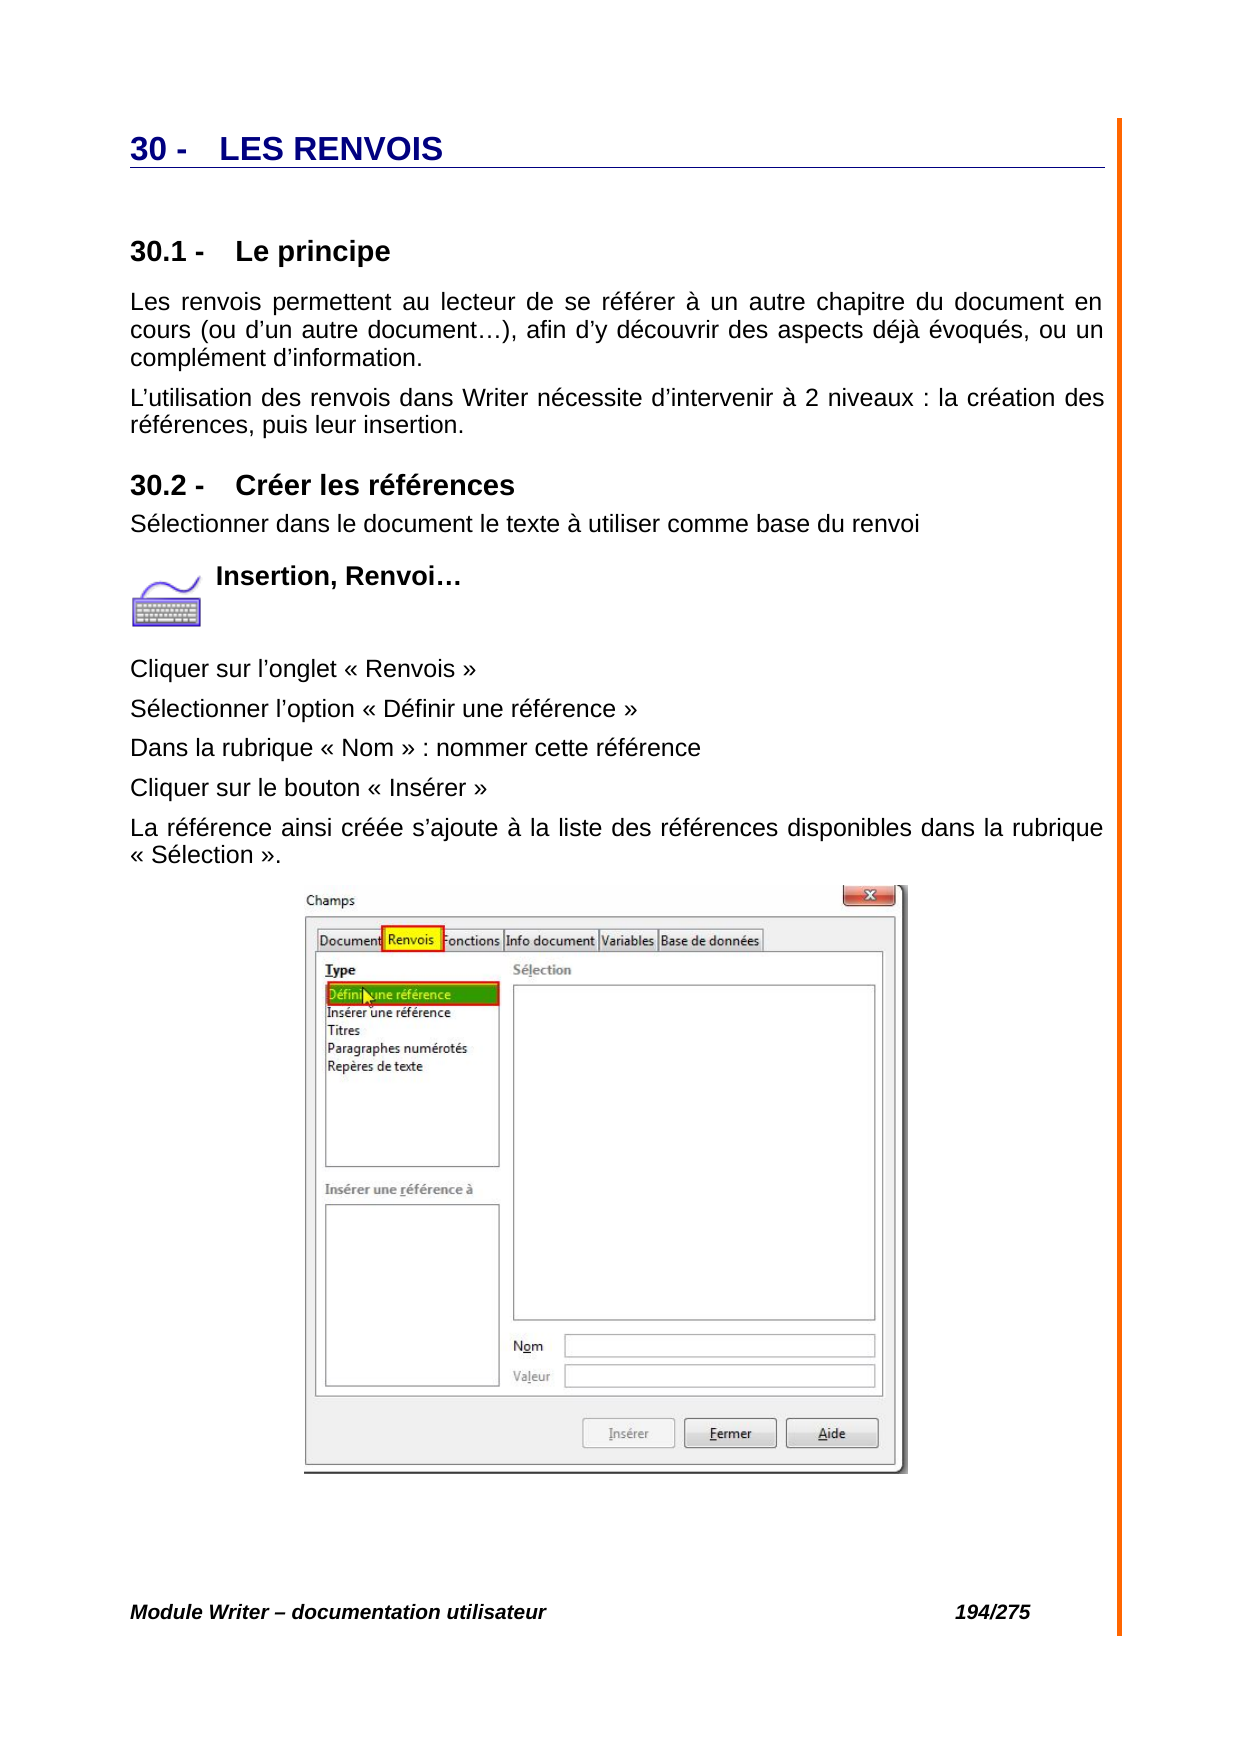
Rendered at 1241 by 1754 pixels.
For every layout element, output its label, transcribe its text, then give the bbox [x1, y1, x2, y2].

text Sélectionner l’option « Définir une référence » [130, 694, 1105, 722]
text Les renvois permettent au lecteur de se référer à un autre chapitre du document en cours (ou d’un autre document…), afin d’y découvrir des aspects déjà évoqués, ou un complément d’information. [130, 288, 1105, 372]
text Cliquer sur le bouton « Insérer » [130, 774, 1105, 802]
text Insertion, Renvoi… [130, 561, 1105, 591]
text Cliquer sur l’onglet « Renvois » [130, 655, 1105, 683]
text L’utilisation des renvois dans Writer nécessite d’intervenir à 2 niveaux : la création des références, puis leur insertion. [130, 383, 1105, 439]
text Sélectionner dans le document le texte à utiliser comme base du renvoi [130, 509, 1105, 537]
picture [128, 565, 204, 641]
subtitle Créer les références [130, 469, 1105, 501]
picture [304, 885, 908, 1474]
subtitle Les renvois [130, 130, 1105, 167]
subtitle Le principe [130, 235, 1105, 268]
text Dans la rubrique « Nom » : nommer cette référence [130, 734, 1105, 762]
text La référence ainsi créée s’ajoute à la liste des références disponibles dans la rubrique « Sélection ». [130, 813, 1105, 869]
